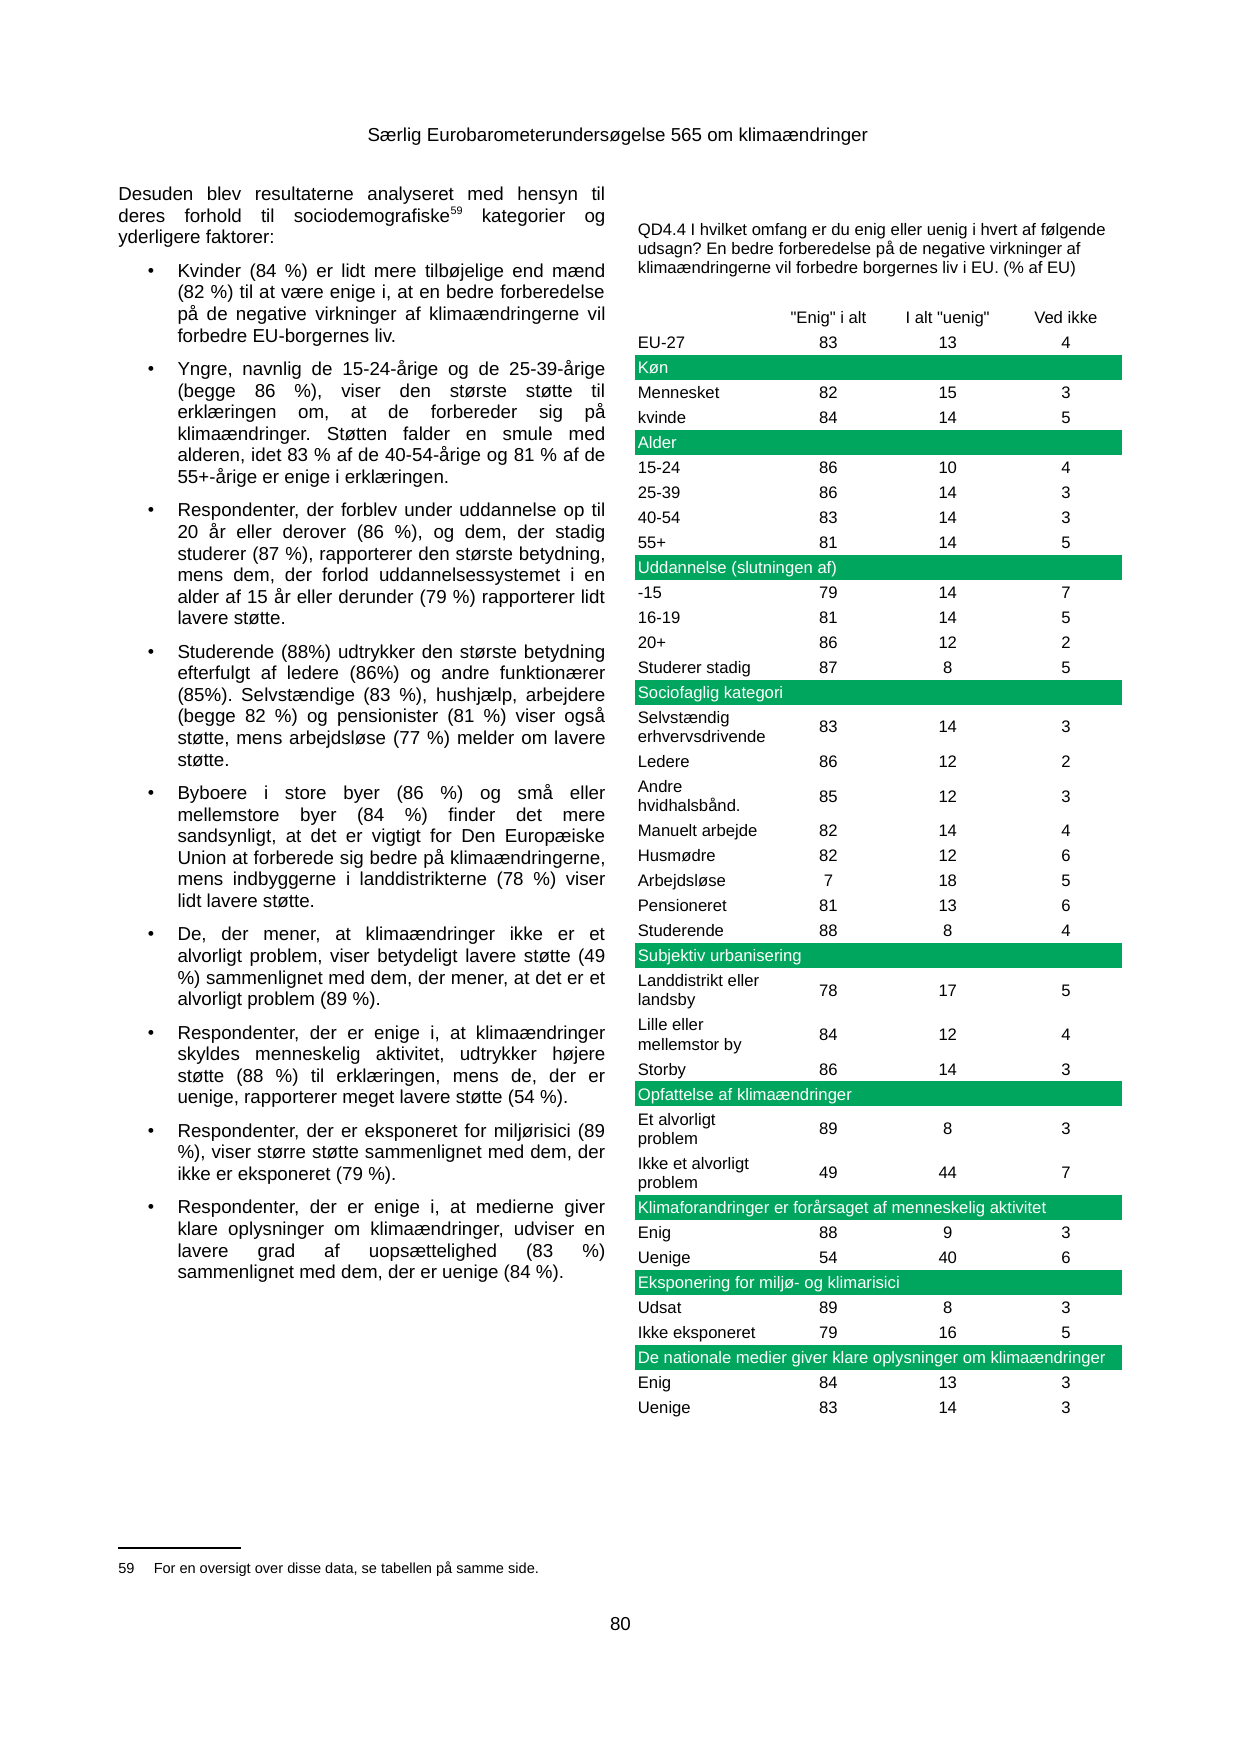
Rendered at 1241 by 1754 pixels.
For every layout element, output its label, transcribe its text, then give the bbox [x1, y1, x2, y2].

list Yngre, navnlig de 15-24-årige og de 25-39-årige (begge 86 %), viser den største støtte til erklæringen om, at de forbereder sig på klimaændringer. Støtten falder en smule med alderen, idet 83 % af de 40-54-årige og 81 % af de 55+-årige er enige i erklæringen. [148, 358, 605, 487]
table_cell 78 [770, 968, 886, 1012]
table_cell [635, 305, 770, 330]
table_cell Ved ikke [1009, 305, 1122, 330]
table_cell Eksponering for miljø- og klimarisici [635, 1270, 1122, 1295]
table_cell Lille eller mellemstor by [635, 1012, 770, 1056]
table_cell 3 [1009, 380, 1122, 405]
table_cell 18 [886, 868, 1009, 893]
table_cell [635, 280, 770, 305]
table_cell 6 [1009, 893, 1122, 918]
table_cell 8 [886, 918, 1009, 943]
table_cell 84 [770, 1012, 886, 1056]
table_cell Andre hvidhalsbånd. [635, 774, 770, 818]
table_cell Køn [635, 355, 1122, 380]
table_cell Et alvorligt problem [635, 1106, 770, 1151]
table_cell 49 [770, 1151, 886, 1195]
table_cell Sociofaglig kategori [635, 680, 1122, 705]
table_cell 3 [1009, 1056, 1122, 1081]
table_cell 4 [1009, 455, 1122, 480]
table_cell 84 [770, 1370, 886, 1395]
list Respondenter, der er eksponeret for miljørisici (89 %), viser større støtte sammenlignet med dem, der ikke er eksponeret (79 %). [148, 1120, 605, 1184]
table_cell 5 [1009, 655, 1122, 680]
table_cell 7 [1009, 580, 1122, 605]
table_cell 13 [886, 893, 1009, 918]
table_cell 86 [770, 455, 886, 480]
table_cell 81 [770, 530, 886, 555]
table_cell 10 [886, 455, 1009, 480]
table_cell Ledere [635, 749, 770, 774]
table_cell 5 [1009, 868, 1122, 893]
table_cell 13 [886, 330, 1009, 355]
table_cell Studerende [635, 918, 770, 943]
table_cell 8 [886, 655, 1009, 680]
table_cell 83 [770, 1395, 886, 1420]
table_cell 3 [1009, 1370, 1122, 1395]
table_cell 89 [770, 1295, 886, 1320]
table_cell 14 [886, 480, 1009, 505]
table_cell Studerer stadig [635, 655, 770, 680]
table_cell 89 [770, 1106, 886, 1151]
table_cell 3 [1009, 774, 1122, 818]
table_cell Subjektiv urbanisering [635, 943, 1122, 968]
table_cell 16 [886, 1320, 1009, 1345]
list Kvinder (84 %) er lidt mere tilbøjelige end mænd (82 %) til at være enige i, at en bedre forberedelse på de negative virkninger af klimaændringerne vil forbedre EU-borgernes liv. [148, 259, 605, 346]
table_cell 12 [886, 774, 1009, 818]
table_cell Selvstændig erhvervsdrivende [635, 705, 770, 749]
table_cell 4 [1009, 918, 1122, 943]
table_cell 3 [1009, 505, 1122, 530]
table_cell Klimaforandringer er forårsaget af menneskelig aktivitet [635, 1195, 1122, 1220]
table_cell 82 [770, 380, 886, 405]
table_cell 79 [770, 1320, 886, 1345]
list Respondenter, der er enige i, at klimaændringer skyldes menneskelig aktivitet, udtrykker højere støtte (88 %) til erklæringen, mens de, der er uenige, rapporterer meget lavere støtte (54 %). [148, 1021, 605, 1108]
table_cell Uenige [635, 1395, 770, 1420]
table_cell 14 [886, 705, 1009, 749]
table_cell 5 [1009, 405, 1122, 430]
table_cell 44 [886, 1151, 1009, 1195]
table_cell 8 [886, 1295, 1009, 1320]
table_cell Enig [635, 1220, 770, 1245]
table_cell 88 [770, 918, 886, 943]
table_cell 14 [886, 530, 1009, 555]
table_cell 81 [770, 605, 886, 630]
text Desuden blev resultaterne analyseret med hensyn til deres forhold til sociodemografiske kategorier og yderligere faktorer: [118, 183, 605, 248]
list De, der mener, at klimaændringer ikke er et alvorligt problem, viser betydeligt lavere støtte (49 %) sammenlignet med dem, der mener, at det er et alvorligt problem (89 %). [148, 923, 605, 1009]
list Byboere i store byer (86 %) og små eller mellemstore byer (84 %) finder det mere sandsynligt, at det er vigtigt for Den Europæiske Union at forberede sig bedre på klimaændringerne, mens indbyggerne i landdistrikterne (78 %) viser lidt lavere støtte. [148, 782, 605, 911]
table_cell [1009, 280, 1122, 305]
table_cell 6 [1009, 843, 1122, 868]
table_cell 2 [1009, 749, 1122, 774]
table_cell Storby [635, 1056, 770, 1081]
table_cell 14 [886, 505, 1009, 530]
table_cell 3 [1009, 1395, 1122, 1420]
table_cell 15 [886, 380, 1009, 405]
table_cell Udsat [635, 1295, 770, 1320]
table_cell 2 [1009, 630, 1122, 655]
table_cell 86 [770, 480, 886, 505]
table_cell 81 [770, 893, 886, 918]
list Studerende (88%) udtrykker den største betydning efterfulgt af ledere (86%) og andre funktionærer (85%). Selvstændige (83 %), hushjælp, arbejdere (begge 82 %) og pensionister (81 %) viser også støtte, mens arbejdsløse (77 %) melder om lavere støtte. [148, 641, 605, 770]
table_cell 14 [886, 1056, 1009, 1081]
table_cell 87 [770, 655, 886, 680]
table_cell 5 [1009, 530, 1122, 555]
table_cell 7 [770, 868, 886, 893]
table_cell 83 [770, 705, 886, 749]
table_cell 3 [1009, 1295, 1122, 1320]
table_cell 40-54 [635, 505, 770, 530]
table_cell [770, 280, 886, 305]
table_cell Mennesket [635, 380, 770, 405]
table_cell Arbejdsløse [635, 868, 770, 893]
table_cell 20+ [635, 630, 770, 655]
table_cell EU-27 [635, 330, 770, 355]
table_cell 14 [886, 605, 1009, 630]
table_cell Husmødre [635, 843, 770, 868]
table_cell 25-39 [635, 480, 770, 505]
table_cell 14 [886, 1395, 1009, 1420]
table_cell 14 [886, 405, 1009, 430]
table_cell 8 [886, 1106, 1009, 1151]
list Respondenter, der forblev under uddannelse op til 20 år eller derover (86 %), og dem, der stadig studerer (87 %), rapporterer den største betydning, mens dem, der forlod uddannelsessystemet i en alder af 15 år eller derunder (79 %) rapporterer lidt lavere støtte. [148, 499, 605, 629]
table_cell 83 [770, 505, 886, 530]
table_cell 5 [1009, 968, 1122, 1012]
table_cell 40 [886, 1245, 1009, 1270]
table_cell 3 [1009, 1106, 1122, 1151]
table_cell 7 [1009, 1151, 1122, 1195]
table_cell 15-24 [635, 455, 770, 480]
table_cell 82 [770, 843, 886, 868]
table_cell 12 [886, 630, 1009, 655]
table_cell "Enig" i alt [770, 305, 886, 330]
table_cell I alt "uenig" [886, 305, 1009, 330]
list Respondenter, der er enige i, at medierne giver klare oplysninger om klimaændringer, udviser en lavere grad af uopsættelighed (83 %) sammenlignet med dem, der er uenige (84 %). [148, 1196, 605, 1283]
table_cell 5 [1009, 1320, 1122, 1345]
table_cell 55+ [635, 530, 770, 555]
table_cell 4 [1009, 330, 1122, 355]
table_cell 9 [886, 1220, 1009, 1245]
table_cell 5 [1009, 605, 1122, 630]
table_cell Manuelt arbejde [635, 818, 770, 843]
table_cell 3 [1009, 480, 1122, 505]
table_cell 14 [886, 818, 1009, 843]
table_cell Ikke eksponeret [635, 1320, 770, 1345]
table_cell -15 [635, 580, 770, 605]
table_cell [886, 280, 1009, 305]
table_cell Ikke et alvorligt problem [635, 1151, 770, 1195]
table_cell 83 [770, 330, 886, 355]
table_cell 79 [770, 580, 886, 605]
table_cell Enig [635, 1370, 770, 1395]
table_cell 85 [770, 774, 886, 818]
table_cell 13 [886, 1370, 1009, 1395]
table_header QD4.4 I hvilket omfang er du enig eller uenig i hvert af følgende udsagn? En bedre forberedelse på de negative virkninger af klimaændringerne vil forbedre borgernes liv i EU. (% af EU) [635, 216, 1122, 280]
table_cell 17 [886, 968, 1009, 1012]
table_cell 4 [1009, 818, 1122, 843]
table_cell 54 [770, 1245, 886, 1270]
table_cell 12 [886, 749, 1009, 774]
table_cell 12 [886, 843, 1009, 868]
table_cell 3 [1009, 705, 1122, 749]
table_cell 88 [770, 1220, 886, 1245]
table_cell 84 [770, 405, 886, 430]
table_cell 4 [1009, 1012, 1122, 1056]
table_cell 86 [770, 749, 886, 774]
table_cell 86 [770, 1056, 886, 1081]
table_cell 82 [770, 818, 886, 843]
table_cell 16-19 [635, 605, 770, 630]
table_cell Opfattelse af klimaændringer [635, 1081, 1122, 1106]
table_cell Pensioneret [635, 893, 770, 918]
table_cell 14 [886, 580, 1009, 605]
table_cell De nationale medier giver klare oplysninger om klimaændringer [635, 1345, 1122, 1370]
table_cell Uddannelse (slutningen af) [635, 555, 1122, 580]
table_cell Alder [635, 430, 1122, 455]
table_cell 12 [886, 1012, 1009, 1056]
table_cell kvinde [635, 405, 770, 430]
text For en oversigt over disse data, se tabellen på samme side. [118, 1560, 605, 1577]
table_cell 86 [770, 630, 886, 655]
table_cell 6 [1009, 1245, 1122, 1270]
table_cell Landdistrikt eller landsby [635, 968, 770, 1012]
table_cell 3 [1009, 1220, 1122, 1245]
table_cell Uenige [635, 1245, 770, 1270]
